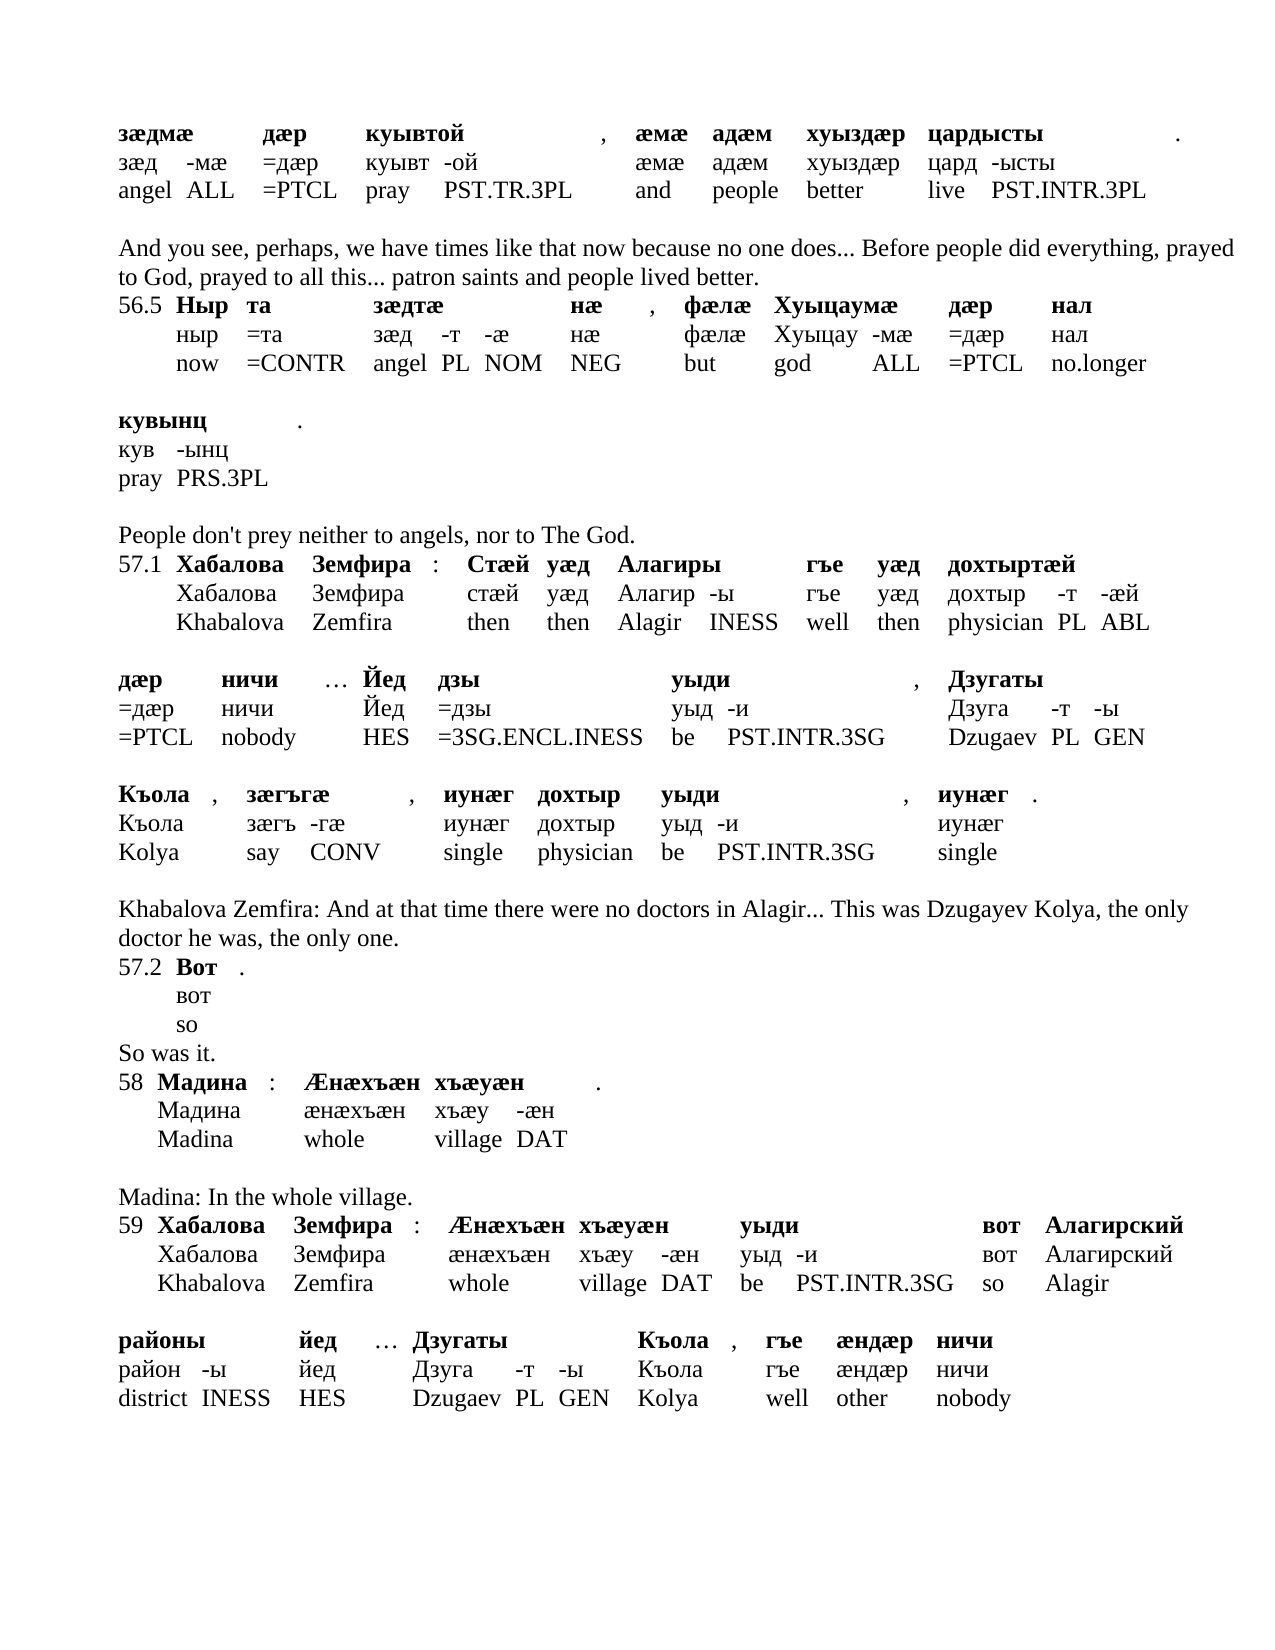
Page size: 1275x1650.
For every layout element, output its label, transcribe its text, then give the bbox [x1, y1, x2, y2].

text Madina: In the whole village. [118, 1182, 1249, 1211]
text ничи [936, 1354, 1011, 1383]
text -ынц [176, 434, 269, 463]
text =та [246, 319, 345, 348]
text nobody [221, 722, 296, 751]
text and [635, 176, 684, 204]
text ничи [936, 1326, 1025, 1354]
text ничи [221, 664, 310, 693]
text CONV [310, 837, 381, 866]
text уæд [877, 578, 920, 607]
text : [269, 1067, 290, 1096]
text -ы [709, 578, 779, 607]
text Alagir [1045, 1268, 1173, 1297]
text вот [176, 981, 211, 1009]
text NOM [484, 348, 542, 377]
text =дæр [262, 147, 338, 176]
text Мадина [157, 1096, 241, 1124]
text INESS [709, 607, 779, 636]
text Хабалова [176, 578, 284, 607]
text уыди [661, 779, 889, 808]
text . [595, 1067, 616, 1096]
text ничи [221, 693, 296, 722]
text хъæуæн [579, 1211, 726, 1239]
text Земфира [293, 1239, 386, 1268]
text Къола [637, 1326, 717, 1354]
text фæлæ [684, 291, 760, 319]
text æмæ [635, 147, 684, 176]
text 57.2 [118, 952, 162, 981]
text Стæй [467, 549, 533, 578]
text PST.INTR.3SG [727, 722, 886, 751]
text , [212, 779, 233, 808]
text , [600, 118, 621, 147]
text Дзугаты [948, 664, 1159, 693]
text стæй [467, 578, 519, 607]
text People don't prey neither to angels, nor to The God. [118, 521, 1249, 549]
text Дзуга [948, 693, 1037, 722]
text single [443, 837, 510, 866]
text Земфира [312, 549, 418, 578]
text =дæр [118, 693, 193, 722]
text -ы [201, 1354, 271, 1383]
text nobody [936, 1383, 1011, 1412]
text pray [118, 463, 163, 492]
text Dzugaev [948, 722, 1037, 751]
text Хабалова [157, 1239, 265, 1268]
text -и [796, 1239, 954, 1268]
text -т [441, 319, 470, 348]
text , [731, 1326, 752, 1354]
text -мæ [186, 147, 235, 176]
text =PTCL [262, 176, 338, 204]
text PST.INTR.3SG [796, 1268, 954, 1297]
text зæдтæ [373, 291, 556, 319]
text адæм [712, 147, 779, 176]
text no.longer [1051, 348, 1146, 377]
text village [579, 1268, 647, 1297]
text гъе [806, 578, 849, 607]
text Къола [118, 779, 198, 808]
text be [661, 837, 703, 866]
text гъе [766, 1354, 809, 1383]
text Khabalova Zemfira: And at that time there were no doctors in Alagir... This was Dzugayev Kolya, the only doctor he was, the only one. [118, 894, 1249, 952]
text PL [441, 348, 470, 377]
text so [176, 1009, 225, 1038]
text Хабалова [157, 1211, 279, 1239]
text уыд [740, 1239, 782, 1268]
text DAT [516, 1124, 568, 1153]
text зæгъ [246, 808, 296, 837]
text иунæг [443, 779, 523, 808]
text Zemfira [312, 607, 404, 636]
text ALL [872, 348, 921, 377]
text PRS.3PL [176, 463, 269, 492]
text Йед [363, 664, 424, 693]
text зæдмæ [118, 118, 249, 147]
text Khabalova [157, 1268, 265, 1297]
text 59 [118, 1211, 143, 1239]
text better [806, 176, 900, 204]
text æнæхъæн [303, 1096, 406, 1124]
text =CONTR [246, 348, 345, 377]
text then [467, 607, 519, 636]
text -ы [558, 1354, 610, 1383]
text -ой [443, 147, 573, 176]
text -ы [1094, 693, 1145, 722]
text районы [118, 1326, 285, 1354]
text дæр [118, 664, 207, 693]
text Ныр [176, 291, 233, 319]
text . [1174, 118, 1196, 147]
text иунæг [938, 808, 1004, 837]
text Алагиры [617, 549, 792, 578]
text вот [982, 1211, 1031, 1239]
text angel [118, 176, 172, 204]
text district [118, 1383, 188, 1412]
text pray [365, 176, 430, 204]
text : [413, 1211, 434, 1239]
text =3SG.ENCL.INESS [438, 722, 643, 751]
text уыд [661, 808, 703, 837]
text . [239, 952, 260, 981]
text Йед [363, 693, 410, 722]
text , [903, 779, 924, 808]
text NEG [570, 348, 622, 377]
text 57.1 [118, 549, 162, 578]
text район [118, 1354, 188, 1383]
text PST.INTR.3SG [717, 837, 875, 866]
text : [432, 549, 453, 578]
text 58 [118, 1067, 143, 1096]
text -ысты [991, 147, 1147, 176]
text æндæр [836, 1354, 908, 1383]
text нæ [570, 291, 635, 319]
text Алагир [617, 578, 695, 607]
text уæд [547, 578, 590, 607]
text -мæ [872, 319, 921, 348]
text Alagir [617, 607, 695, 636]
text иунæг [938, 779, 1018, 808]
text цардысты [928, 118, 1161, 147]
text , [913, 664, 934, 693]
text адæм [712, 118, 793, 147]
text -æ [484, 319, 542, 348]
text Къола [118, 808, 184, 837]
text PST.INTR.3PL [991, 176, 1147, 204]
text кув [118, 434, 163, 463]
text уæд [547, 549, 604, 578]
text Земфира [312, 578, 404, 607]
text angel [373, 348, 427, 377]
text PL [1051, 722, 1080, 751]
text so [982, 1268, 1031, 1297]
text Алагирский [1045, 1239, 1173, 1268]
text but [684, 348, 746, 377]
text whole [303, 1124, 406, 1153]
text Khabalova [176, 607, 284, 636]
text . [297, 406, 318, 434]
text whole [448, 1268, 550, 1297]
text уыди [671, 664, 899, 693]
text хъæу [434, 1096, 502, 1124]
text куывт [365, 147, 430, 176]
text Zemfira [293, 1268, 386, 1297]
text зæд [373, 319, 427, 348]
text village [434, 1124, 502, 1153]
text be [740, 1268, 782, 1297]
text be [671, 722, 713, 751]
text уæд [877, 549, 934, 578]
text Madina [157, 1124, 241, 1153]
text цард [928, 147, 977, 176]
text Хабалова [176, 549, 298, 578]
text -т [515, 1354, 544, 1383]
text well [766, 1383, 809, 1412]
text INESS [201, 1383, 271, 1412]
text GEN [558, 1383, 610, 1412]
text хуыздæр [806, 118, 914, 147]
text . [1032, 779, 1053, 808]
text ABL [1100, 607, 1151, 636]
text -гæ [310, 808, 381, 837]
text Kolya [637, 1383, 703, 1412]
text -æн [661, 1239, 712, 1268]
text physician [948, 607, 1044, 636]
text гъе [806, 549, 863, 578]
text Dzugaev [412, 1383, 501, 1412]
text live [928, 176, 977, 204]
text -и [717, 808, 875, 837]
text … [374, 1326, 399, 1354]
text PST.TR.3PL [443, 176, 573, 204]
text дохтыртæй [948, 549, 1164, 578]
text дæр [948, 291, 1037, 319]
text гъе [766, 1326, 822, 1354]
text йед [299, 1326, 360, 1354]
text Хуыцаумæ [774, 291, 934, 319]
text Мадина [157, 1067, 255, 1096]
text ныр [176, 319, 219, 348]
text зæгъгæ [246, 779, 395, 808]
text Вот [176, 952, 225, 981]
text Æнæхъæн [448, 1211, 565, 1239]
text -æн [516, 1096, 568, 1124]
text æнæхъæн [448, 1239, 550, 1268]
text HES [363, 722, 410, 751]
text =дæр [948, 319, 1023, 348]
text Æнæхъæн [303, 1067, 421, 1096]
text хъæуæн [434, 1067, 581, 1096]
text Къола [637, 1354, 703, 1383]
text , [649, 291, 670, 319]
text ALL [186, 176, 235, 204]
text DAT [661, 1268, 712, 1297]
text нæ [570, 319, 622, 348]
text god [774, 348, 858, 377]
text physician [537, 837, 633, 866]
text say [246, 837, 296, 866]
text иунæг [443, 808, 510, 837]
text PL [1057, 607, 1087, 636]
text =дзы [438, 693, 643, 722]
text then [877, 607, 920, 636]
text дохтыр [537, 808, 633, 837]
text куывтой [365, 118, 587, 147]
text PL [515, 1383, 544, 1412]
text æмæ [635, 118, 698, 147]
text -и [727, 693, 886, 722]
text дохтыр [948, 578, 1044, 607]
text other [836, 1383, 908, 1412]
text GEN [1094, 722, 1145, 751]
text , [408, 779, 429, 808]
text æндæр [836, 1326, 922, 1354]
text =PTCL [118, 722, 193, 751]
text then [547, 607, 590, 636]
text йед [299, 1354, 346, 1383]
text Хуыцау [774, 319, 858, 348]
text нал [1051, 291, 1160, 319]
text Земфира [293, 1211, 399, 1239]
text Дзуга [412, 1354, 501, 1383]
text HES [299, 1383, 346, 1412]
text дохтыр [537, 779, 647, 808]
text дзы [438, 664, 657, 693]
text нал [1051, 319, 1146, 348]
text Дзугаты [412, 1326, 623, 1354]
text Kolya [118, 837, 184, 866]
text уыди [740, 1211, 968, 1239]
text … [324, 664, 349, 693]
text =PTCL [948, 348, 1023, 377]
text now [176, 348, 219, 377]
text -т [1057, 578, 1087, 607]
text уыд [671, 693, 713, 722]
text 56.5 [118, 291, 162, 319]
text Алагирский [1045, 1211, 1187, 1239]
text single [938, 837, 1004, 866]
text та [246, 291, 359, 319]
text -æй [1100, 578, 1151, 607]
text вот [982, 1239, 1017, 1268]
text кувынц [118, 406, 283, 434]
text зæд [118, 147, 172, 176]
text хъæу [579, 1239, 647, 1268]
text фæлæ [684, 319, 746, 348]
text -т [1051, 693, 1080, 722]
text So was it. [118, 1038, 1249, 1067]
text дæр [262, 118, 352, 147]
text well [806, 607, 849, 636]
text And you see, perhaps, we have times like that now because no one does... Before people did everything, prayed to God, prayed to all this... patron saints and people lived better. [118, 233, 1249, 291]
text хуыздæр [806, 147, 900, 176]
text people [712, 176, 779, 204]
